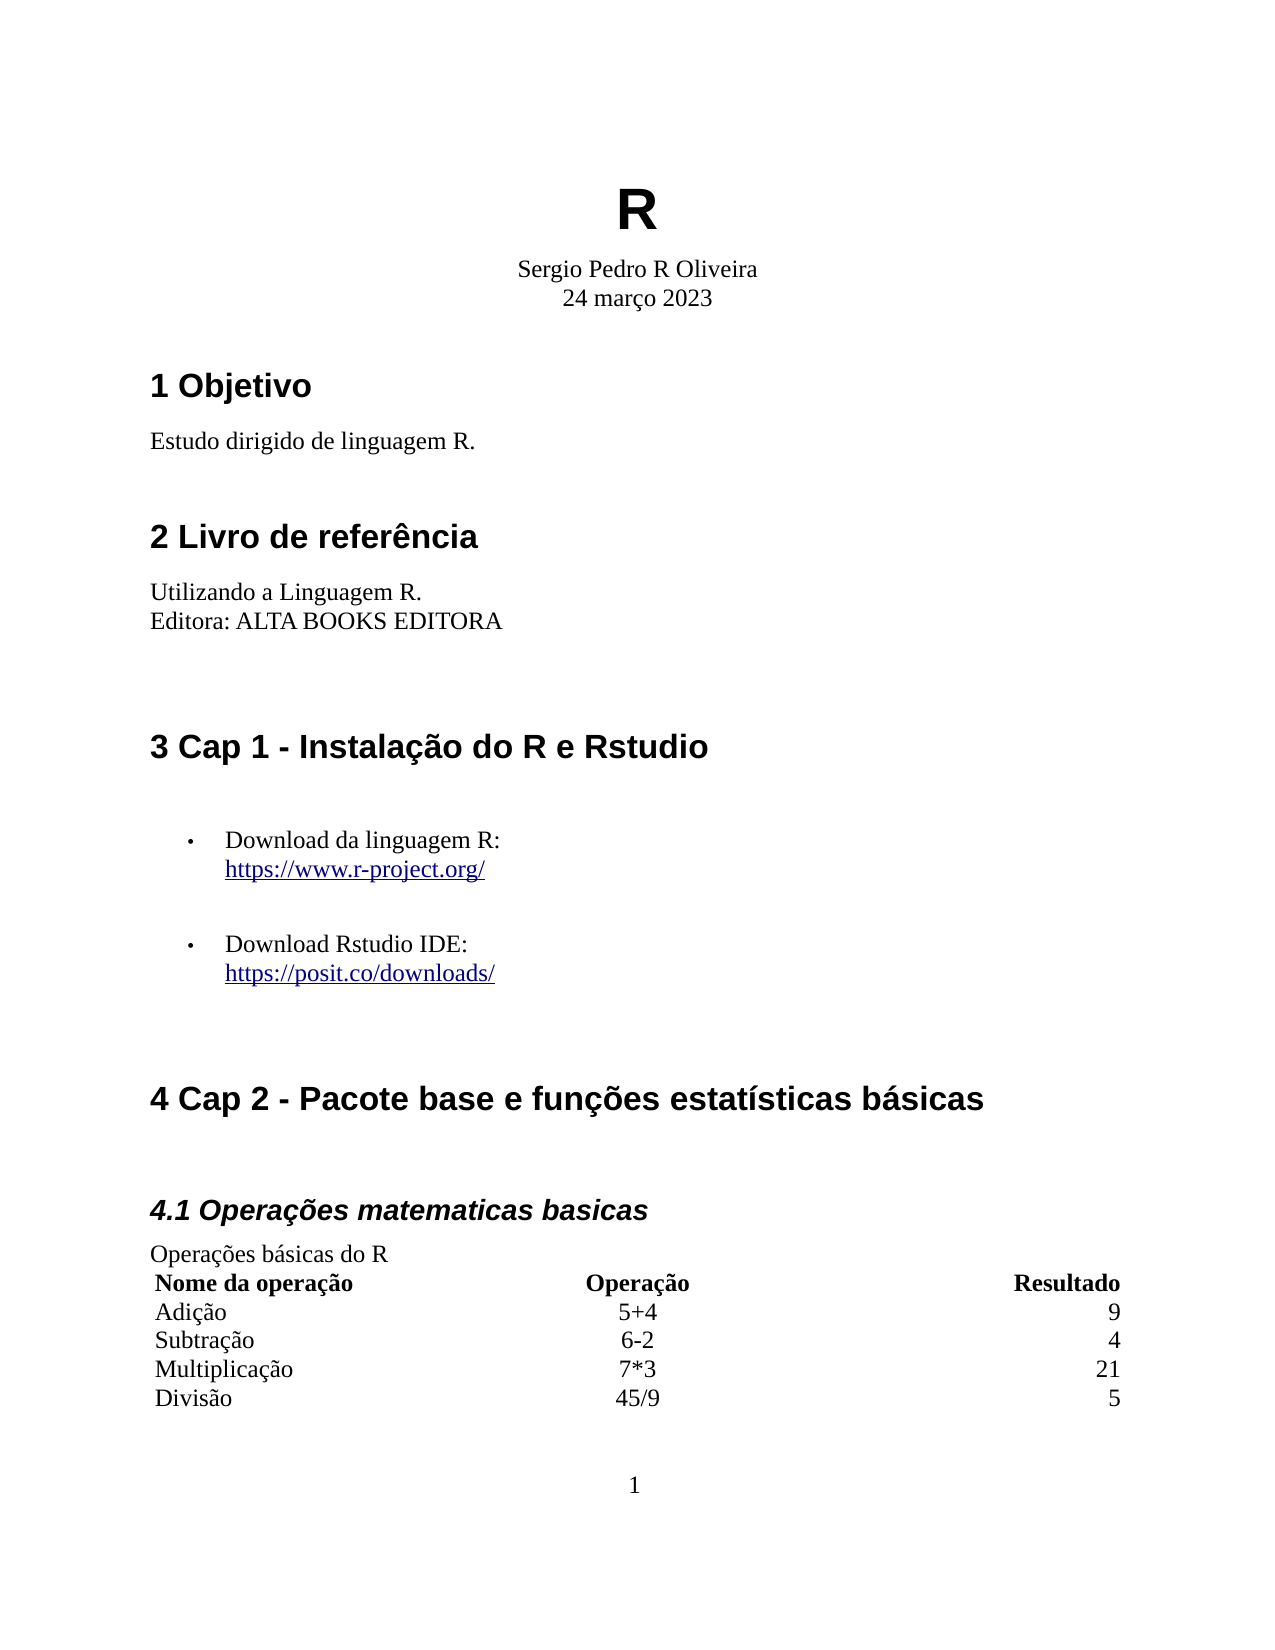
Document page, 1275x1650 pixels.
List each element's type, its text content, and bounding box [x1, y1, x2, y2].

list Download da linguagem R: https://www.r-project.org/ [187, 825, 1125, 911]
table_header Resultado [800, 1268, 1125, 1297]
text 24 março 2023 [150, 283, 1125, 312]
table_cell 7*3 [475, 1354, 800, 1383]
title R [150, 175, 1125, 242]
subtitle 2 Livro de referência [150, 517, 1125, 556]
subtitle 3 Cap 1 - Instalação do R e Rstudio [150, 726, 1125, 804]
table_cell Divisão [150, 1383, 475, 1412]
table_header Nome da operação [150, 1268, 475, 1297]
text Sergio Pedro R Oliveira [150, 254, 1125, 283]
subtitle 4 Cap 2 - Pacote base e funções estatísticas básicas [150, 1078, 1125, 1156]
table_cell Multiplicação [150, 1354, 475, 1383]
text Estudo dirigido de linguagem R. [150, 426, 1125, 483]
table_cell 6-2 [475, 1325, 800, 1354]
table_cell 4 [800, 1325, 1125, 1354]
text Utilizando a Linguagem R. Editora: ALTA BOOKS EDITORA [150, 577, 1125, 664]
subtitle 1 Objetivo [150, 366, 1125, 404]
table_cell Adição [150, 1297, 475, 1325]
table_cell 9 [800, 1297, 1125, 1325]
table_cell 45/9 [475, 1383, 800, 1412]
list Download Rstudio IDE: https://posit.co/downloads/ [187, 929, 1125, 1016]
table_cell 5+4 [475, 1297, 800, 1325]
table_header Operação [475, 1268, 800, 1297]
text Operações básicas do R [150, 1239, 1125, 1268]
table_cell Subtração [150, 1325, 475, 1354]
subtitle 4.1 Operações matematicas basicas [150, 1193, 1125, 1227]
table_cell 21 [800, 1354, 1125, 1383]
table_cell 5 [800, 1383, 1125, 1412]
